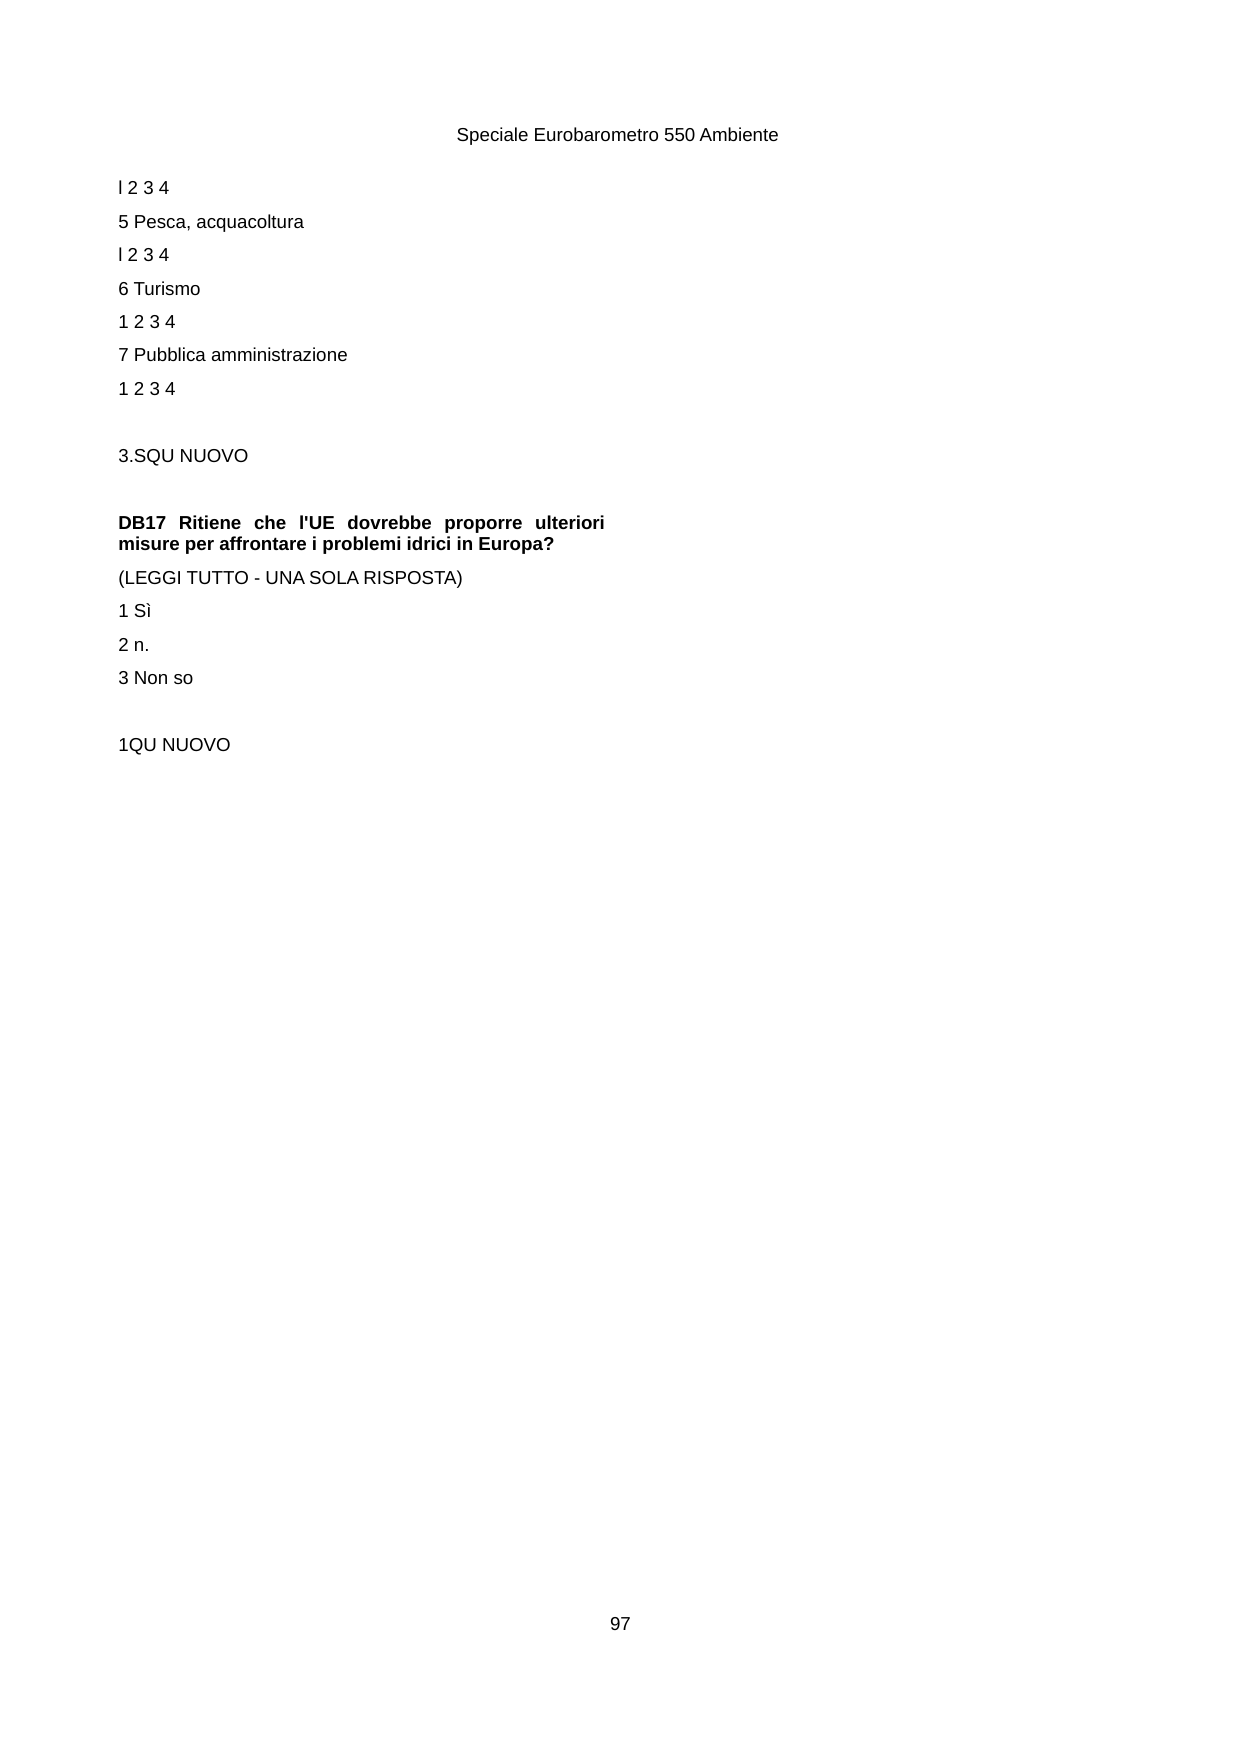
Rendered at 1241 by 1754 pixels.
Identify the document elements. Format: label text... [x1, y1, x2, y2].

text 3 Non so [118, 667, 605, 688]
text 1 2 3 4 [118, 378, 605, 399]
text 1 Sì [118, 600, 605, 621]
text 1QU NUOVO [118, 734, 605, 755]
text (LEGGI TUTTO - UNA SOLA RISPOSTA) [118, 566, 605, 588]
text DB17 Ritiene che l'UE dovrebbe proporre ulteriori misure per affrontare i problemi idrici in Europa? [118, 511, 605, 554]
text 5 Pesca, acquacoltura [118, 211, 605, 232]
text 7 Pubblica amministrazione [118, 344, 605, 366]
text 3.SQU NUOVO [118, 444, 605, 466]
text 2 n. [118, 633, 605, 655]
text l 2 3 4 [118, 244, 605, 266]
text l 2 3 4 [118, 177, 605, 199]
text 6 Turismo [118, 277, 605, 299]
text 1 2 3 4 [118, 311, 605, 332]
